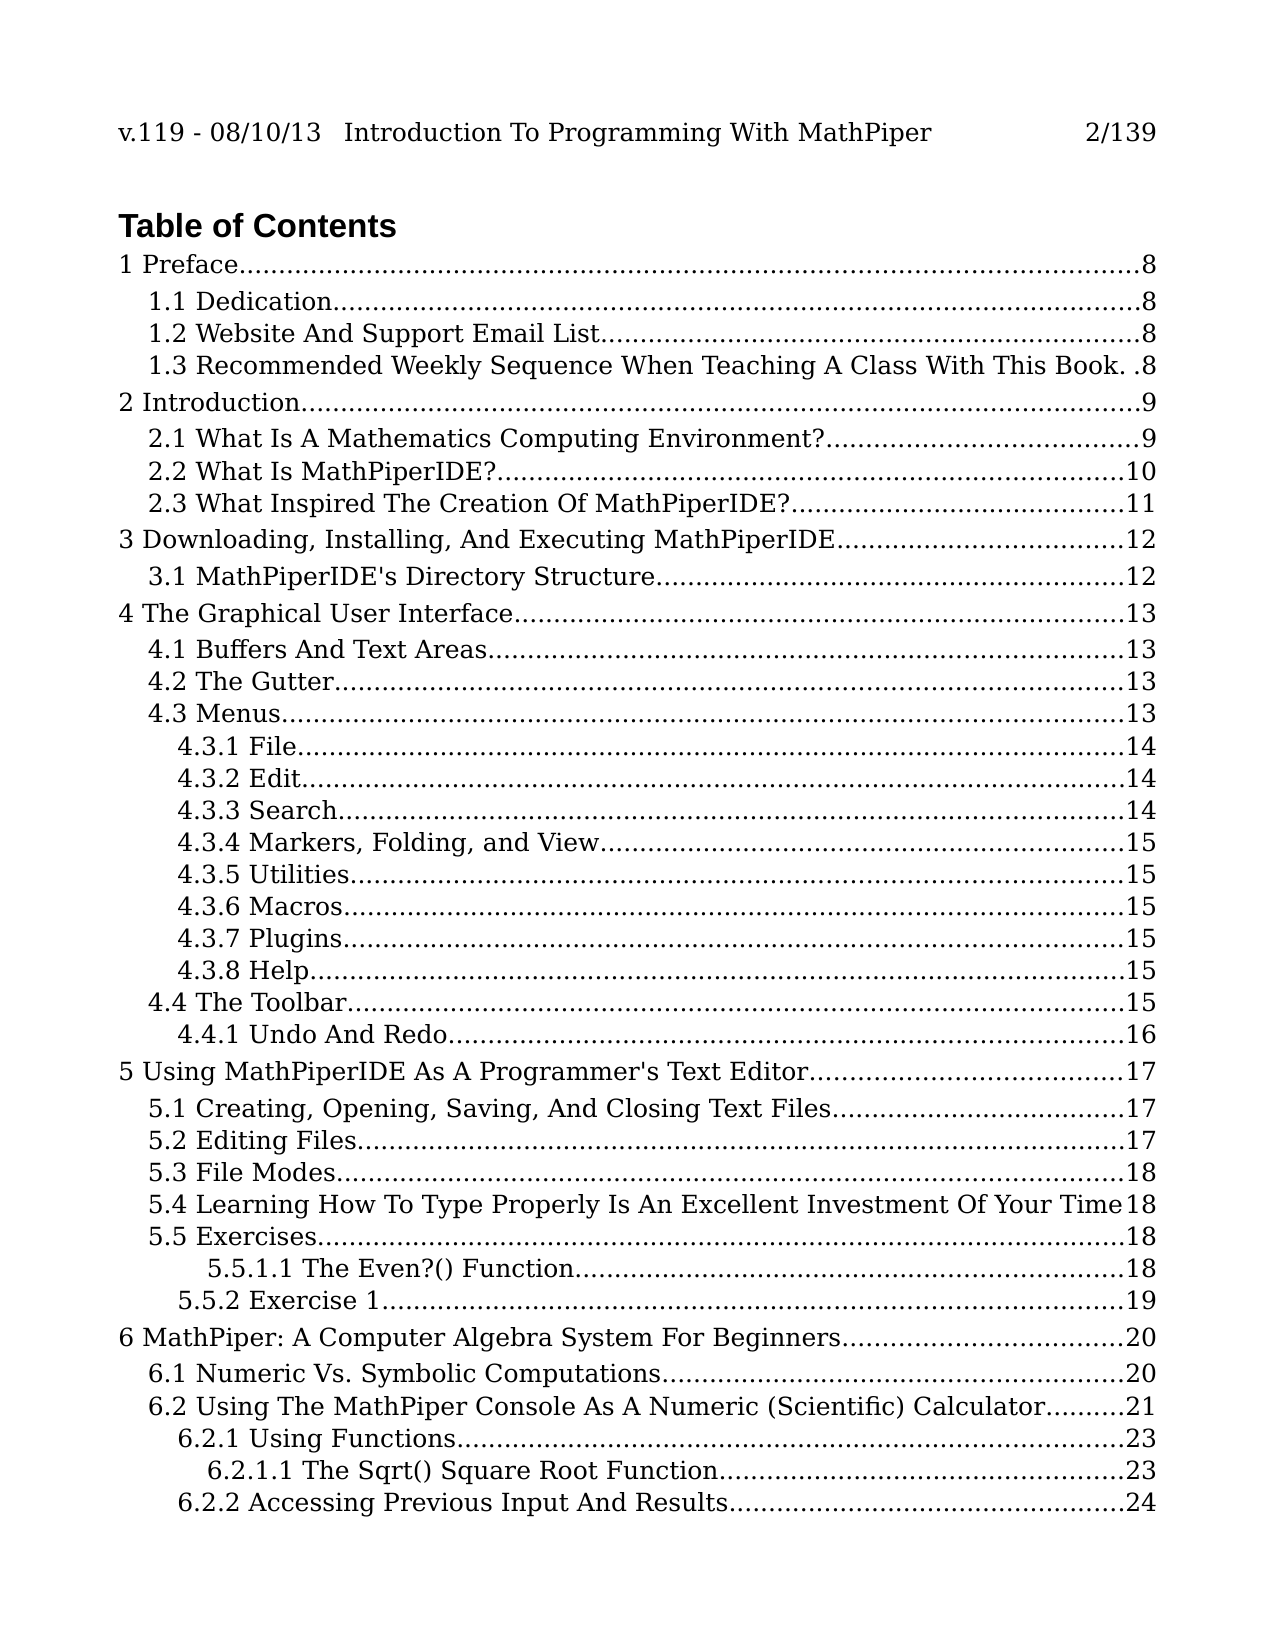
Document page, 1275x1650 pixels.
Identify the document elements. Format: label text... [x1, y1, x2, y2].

text 6.2 Using The MathPiper Console As A Numeric (Scientific) Calculator 21 [148, 1392, 1157, 1421]
text 6 MathPiper: A Computer Algebra System For Beginners 20 [118, 1323, 1157, 1352]
subtitle Table of Contents [118, 206, 1157, 244]
text 5.2 Editing Files 17 [148, 1126, 1157, 1155]
text 5.5.2 Exercise 1 19 [177, 1286, 1157, 1315]
text 6.2.1 Using Functions 23 [177, 1424, 1157, 1453]
text 2.2 What Is MathPiperIDE? 10 [148, 457, 1157, 486]
text 4.3.7 Plugins 15 [177, 924, 1157, 953]
text 5.1 Creating, Opening, Saving, And Closing Text Files 17 [148, 1094, 1157, 1123]
text 4.2 The Gutter 13 [148, 667, 1157, 697]
text 4.4 The Toolbar 15 [148, 988, 1157, 1017]
text 4.3.2 Edit 14 [177, 764, 1157, 793]
text 4.3.6 Macros 15 [177, 892, 1157, 921]
text 2.3 What Inspired The Creation Of MathPiperIDE? 11 [148, 489, 1157, 518]
text 5.4 Learning How To Type Properly Is An Excellent Investment Of Your Time 18 [148, 1190, 1157, 1219]
text 4.3.3 Search 14 [177, 796, 1157, 825]
text 3 Downloading, Installing, And Executing MathPiperIDE 12 [118, 525, 1157, 554]
text 2.1 What Is A Mathematics Computing Environment? 9 [148, 424, 1157, 454]
text 5.5 Exercises 18 [148, 1222, 1157, 1251]
text 3.1 MathPiperIDE's Directory Structure 12 [148, 562, 1157, 591]
text 1 Preface 8 [118, 250, 1157, 279]
text 5.5.1.1 The Even?() Function 18 [207, 1254, 1157, 1283]
text 6.1 Numeric Vs. Symbolic Computations 20 [148, 1359, 1157, 1389]
text 6.2.2 Accessing Previous Input And Results 24 [177, 1488, 1157, 1517]
text 1.2 Website And Support Email List 8 [148, 319, 1157, 348]
text 4.3.8 Help 15 [177, 956, 1157, 985]
text 4.3.1 File 14 [177, 732, 1157, 761]
text 1.1 Dedication 8 [148, 287, 1157, 316]
text 1.3 Recommended Weekly Sequence When Teaching A Class With This Book 8 [148, 351, 1157, 380]
text 6.2.1.1 The Sqrt() Square Root Function 23 [207, 1456, 1157, 1485]
text 4.3.4 Markers, Folding, and View 15 [177, 828, 1157, 857]
text 4.3 Menus 13 [148, 699, 1157, 729]
text 4 The Graphical User Interface 13 [118, 599, 1157, 628]
text 4.4.1 Undo And Redo 16 [177, 1020, 1157, 1049]
text 5.3 File Modes 18 [148, 1158, 1157, 1187]
text 4.1 Buffers And Text Areas 13 [148, 635, 1157, 664]
text 5 Using MathPiperIDE As A Programmer's Text Editor 17 [118, 1057, 1157, 1086]
text 2 Introduction 9 [118, 388, 1157, 417]
text 4.3.5 Utilities 15 [177, 860, 1157, 889]
